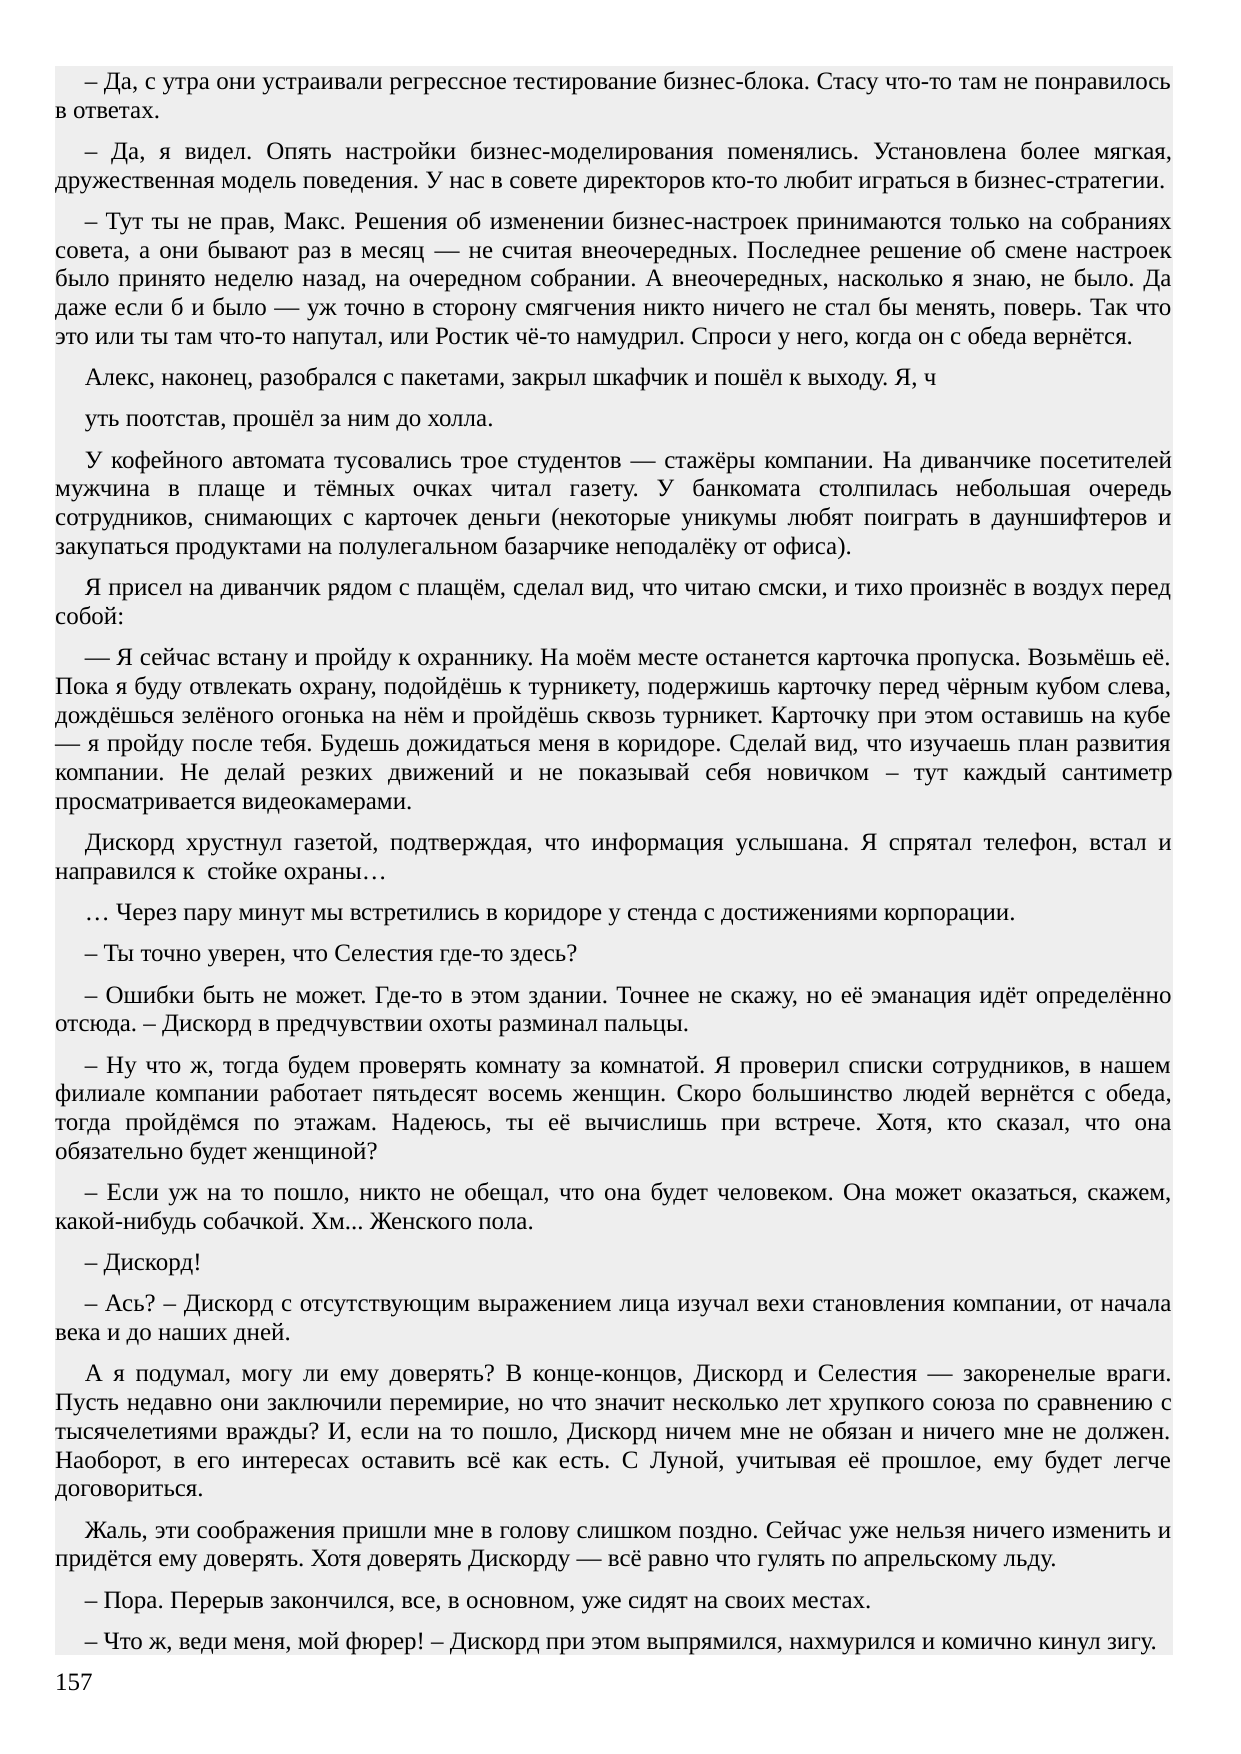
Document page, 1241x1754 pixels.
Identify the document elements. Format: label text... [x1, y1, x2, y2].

text – Ты точно уверен, что Селестия где-то здесь? [55, 938, 1173, 967]
text уть поотстав, прошёл за ним до холла. [55, 403, 1173, 432]
text Жаль, эти соображения пришли мне в голову слишком поздно. Сейчас уже нельзя ничего изменить и придётся ему доверять. Хотя доверять Дискорду — всё равно что гулять по апрельскому льду. [55, 1515, 1173, 1572]
text – Да, я видел. Опять настройки бизнес-моделирования поменялись. Установлена более мягкая, дружественная модель поведения. У нас в совете директоров кто-то любит играться в бизнес-стратегии. [55, 136, 1173, 193]
text … Через пару минут мы встретились в коридоре у стенда с достижениями корпорации. [55, 897, 1173, 926]
text – Ась? – Дискорд с отсутствующим выражением лица изучал вехи становления компании, от начала века и до наших дней. [55, 1288, 1173, 1346]
text Дискорд хрустнул газетой, подтверждая, что информация услышана. Я спрятал телефон, встал и направился к стойке охраны… [55, 827, 1173, 885]
text Я присел на диванчик рядом с плащём, сделал вид, что читаю смски, и тихо произнёс в воздух перед собой: [55, 572, 1173, 630]
text – Тут ты не прав, Макс. Решения об изменении бизнес-настроек принимаются только на собраниях совета, а они бывают раз в месяц — не считая внеочередных. Последнее решение об смене настроек было принято неделю назад, на очередном собрании. А внеочередных, насколько я знаю, не было. Да даже если б и было — уж точно в сторону смягчения никто ничего не стал бы менять, поверь. Так что это или ты там что-то напутал, или Ростик чё-то намудрил. Спроси у него, когда он с обеда вернётся. [55, 206, 1173, 350]
text – Да, с утра они устраивали регрессное тестирование бизнес-блока. Стасу что-то там не понравилось в ответах. [55, 66, 1173, 123]
text – Что ж, веди меня, мой фюрер! – Дискорд при этом выпрямился, нахмурился и комично кинул зигу. [55, 1626, 1173, 1655]
text – Пора. Перерыв закончился, все, в основном, уже сидят на своих местах. [55, 1585, 1173, 1613]
text — Я сейчас встану и пройду к охраннику. На моём месте останется карточка пропуска. Возьмёшь её. Пока я буду отвлекать охрану, подойдёшь к турникету, подержишь карточку перед чёрным кубом слева, дождёшься зелёного огонька на нём и пройдёшь сквозь турникет. Карточку при этом оставишь на кубе — я пройду после тебя. Будешь дожидаться меня в коридоре. Сделай вид, что изучаешь план развития компании. Не делай резких движений и не показывай себя новичком – тут каждый сантиметр просматривается видеокамерами. [55, 642, 1173, 815]
text – Если уж на то пошло, никто не обещал, что она будет человеком. Она может оказаться, скажем, какой-нибудь собачкой. Хм... Женского пола. [55, 1177, 1173, 1235]
text – Дискорд! [55, 1247, 1173, 1276]
text – Ну что ж, тогда будем проверять комнату за комнатой. Я проверил списки сотрудников, в нашем филиале компании работает пятьдесят восемь женщин. Скоро большинство людей вернётся с обеда, тогда пройдёмся по этажам. Надеюсь, ты её вычислишь при встрече. Хотя, кто сказал, что она обязательно будет женщиной? [55, 1050, 1173, 1165]
text – Ошибки быть не может. Где-то в этом здании. Точнее не скажу, но её эманация идёт определённо отсюда. – Дискорд в предчувствии охоты разминал пальцы. [55, 980, 1173, 1037]
text А я подумал, могу ли ему доверять? В конце-концов, Дискорд и Селестия — закоренелые враги. Пусть недавно они заключили перемирие, но что значит несколько лет хрупкого союза по сравнению с тысячелетиями вражды? И, если на то пошло, Дискорд ничем мне не обязан и ничего мне не должен. Наоборот, в его интересах оставить всё как есть. С Луной, учитывая её прошлое, ему будет легче договориться. [55, 1358, 1173, 1502]
text У кофейного автомата тусовались трое студентов — стажёры компании. На диванчике посетителей мужчина в плаще и тёмных очках читал газету. У банкомата столпилась небольшая очередь сотрудников, снимающих с карточек деньги (некоторые уникумы любят поиграть в дауншифтеров и закупаться продуктами на полулегальном базарчике неподалёку от офиса). [55, 445, 1173, 560]
text Алекс, наконец, разобрался с пакетами, закрыл шкафчик и пошёл к выходу. Я, ч [55, 362, 1173, 391]
